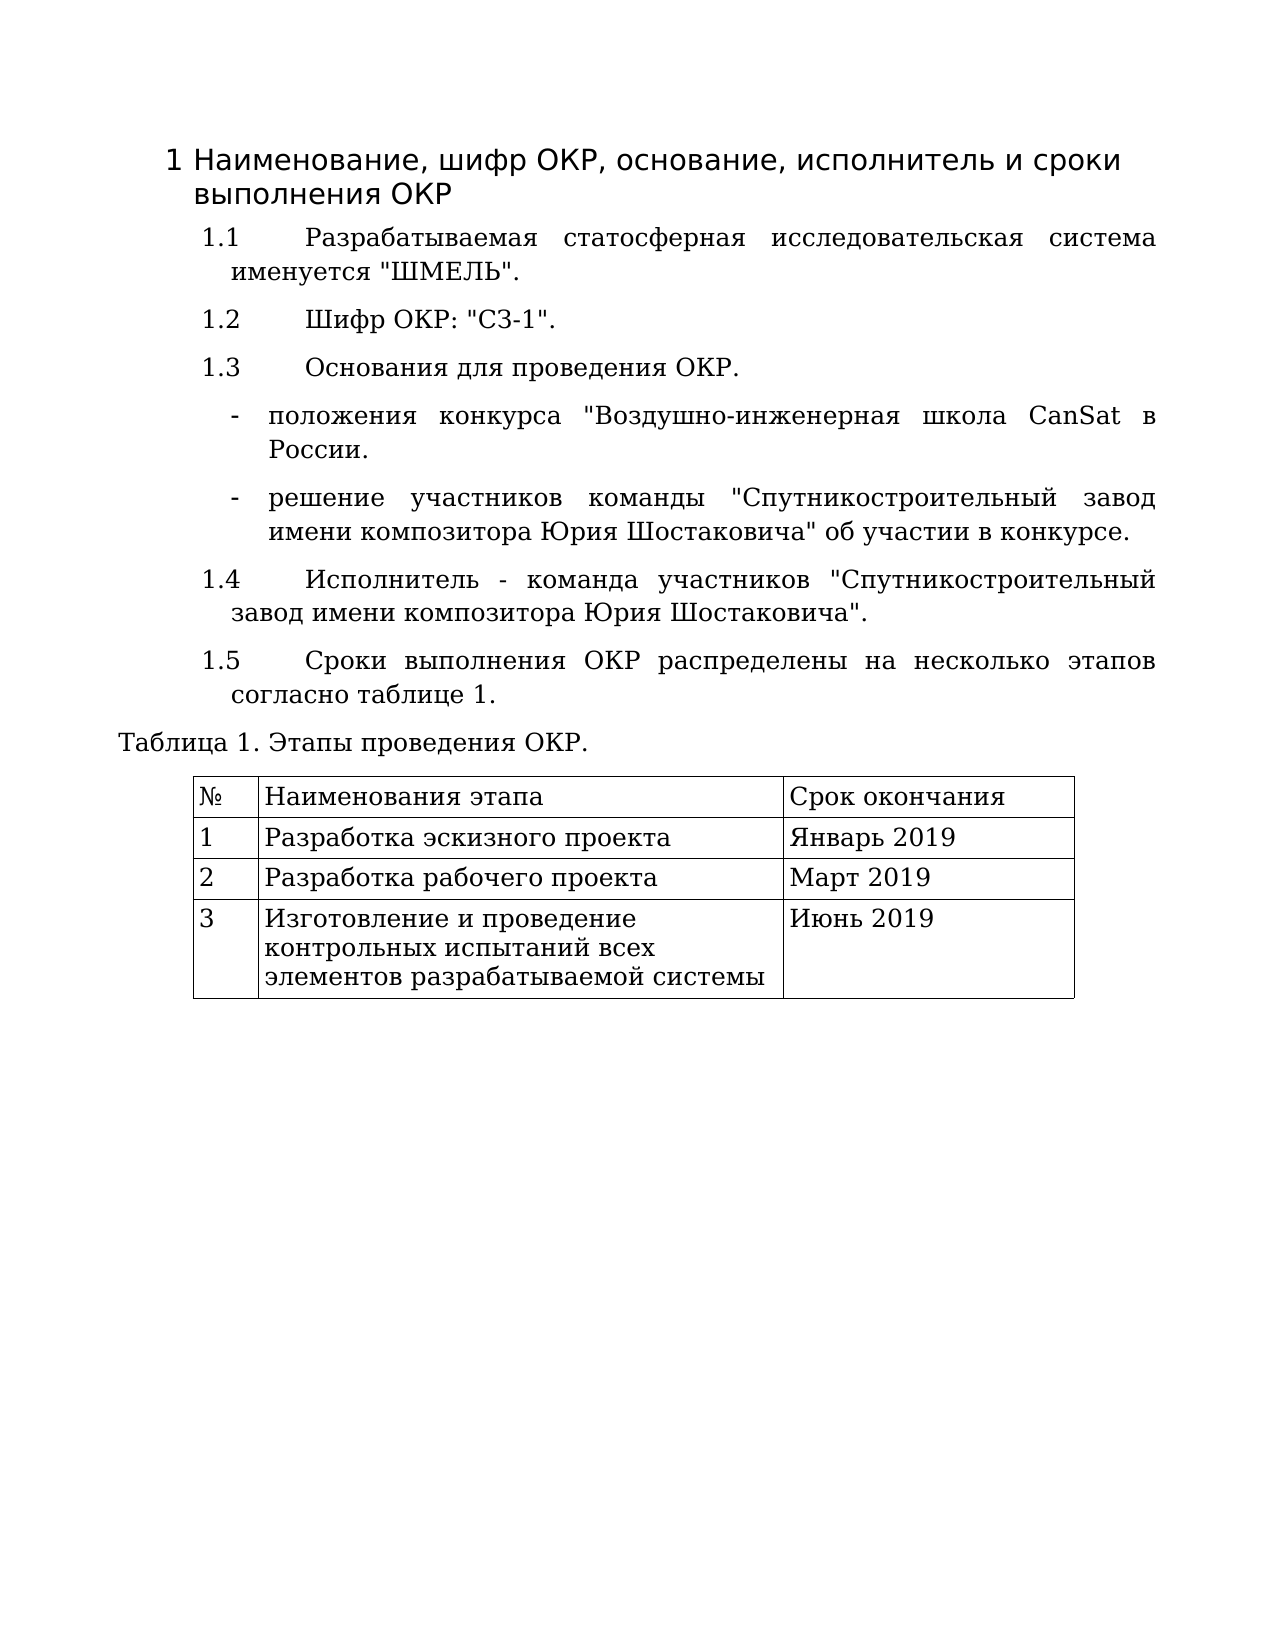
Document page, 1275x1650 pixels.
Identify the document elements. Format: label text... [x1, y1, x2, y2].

table_cell Разработка эскизного проекта [259, 818, 783, 858]
subtitle Наименование, шифр ОКР, основание, исполнитель и сроки выполнения ОКР [156, 143, 1157, 211]
list Основания для проведения ОКР. [193, 353, 1157, 382]
table_header № [194, 777, 258, 817]
text Таблица 1. Этапы проведения ОКР. [118, 728, 1157, 757]
table_header Наименования этапа [259, 777, 783, 817]
list Сроки выполнения ОКР распределены на несколько этапов согласно таблице 1. [193, 646, 1157, 709]
list Шифр ОКР: "СЗ-1". [193, 305, 1157, 334]
table_cell 2 [194, 859, 258, 898]
table_cell 1 [194, 818, 258, 858]
table_cell 3 [194, 900, 258, 997]
table_cell Изготовление и проведение контрольных испытаний всех элементов разрабатываемой системы [259, 900, 783, 997]
table_cell Июнь 2019 [784, 900, 1074, 997]
table_cell Разработка рабочего проекта [259, 859, 783, 898]
table_header Срок окончания [784, 777, 1074, 817]
table_cell Январь 2019 [784, 818, 1074, 858]
list положения конкурса "Воздушно-инженерная школа CanSat в России. [231, 401, 1157, 464]
list Исполнитель - команда участников "Спутникостроительный завод имени композитора Юрия Шостаковича". [193, 565, 1157, 627]
list решение участников команды "Спутникостроительный завод имени композитора Юрия Шостаковича" об участии в конкурсе. [231, 483, 1157, 546]
list Разрабатываемая статосферная исследовательская система именуется "ШМЕЛЬ". [193, 223, 1157, 286]
table_cell Март 2019 [784, 859, 1074, 898]
